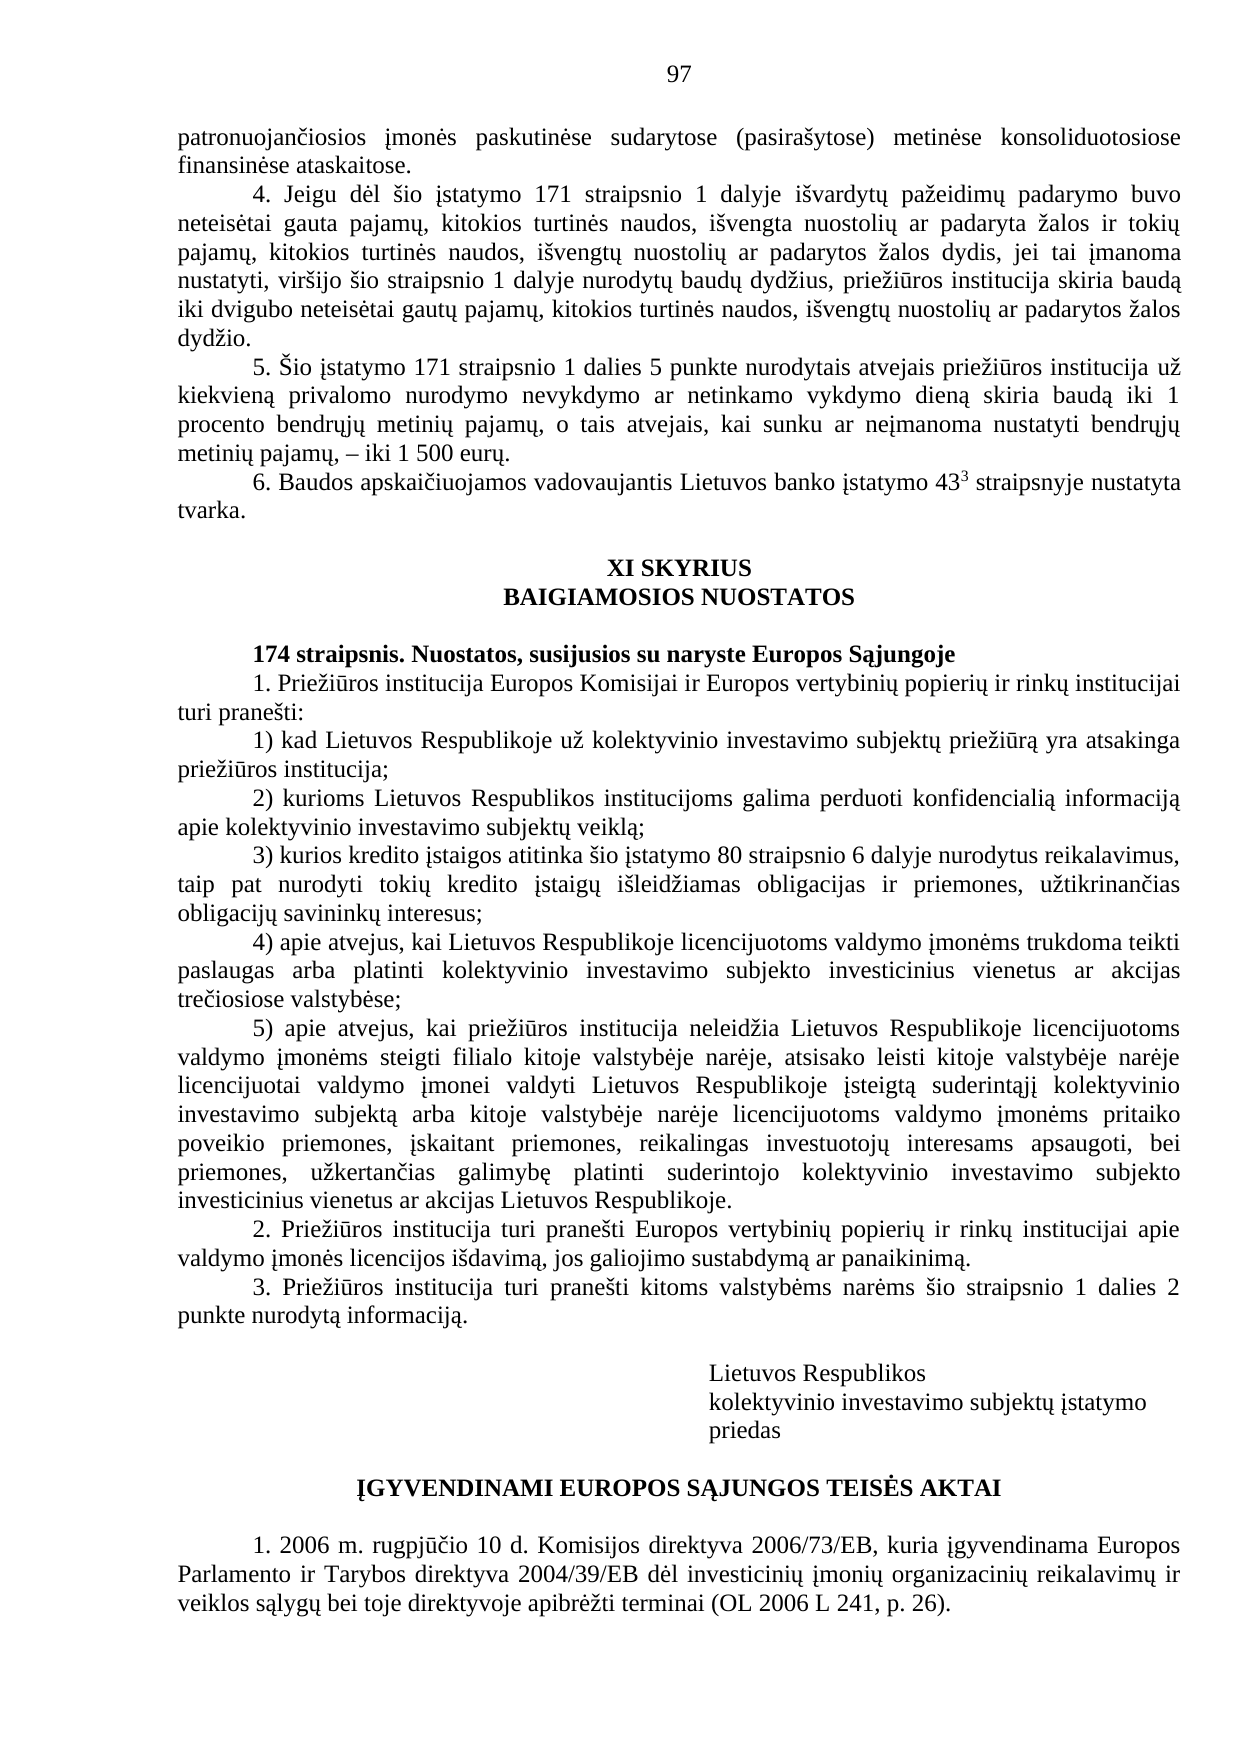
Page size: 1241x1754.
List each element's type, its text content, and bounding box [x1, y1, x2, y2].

text BAIGIAMOSIOS NUOSTATOS [177, 582, 1181, 611]
text 4) apie atvejus, kai Lietuvos Respublikoje licencijuotoms valdymo įmonėms trukdoma teikti paslaugas arba platinti kolektyvinio investavimo subjekto investicinius vienetus ar akcijas trečiosiose valstybėse; [177, 927, 1181, 1013]
text 2. Priežiūros institucija turi pranešti Europos vertybinių popierių ir rinkų institucijai apie valdymo įmonės licencijos išdavimą, jos galiojimo sustabdymą ar panaikinimą. [177, 1214, 1181, 1272]
text 1. 2006 m. rugpjūčio 10 d. Komisijos direktyva 2006/73/EB, kuria įgyvendinama Europos Parlamento ir Tarybos direktyva 2004/39/EB dėl investicinių įmonių organizacinių reikalavimų ir veiklos sąlygų bei toje direktyvoje apibrėžti terminai (OL 2006 L 241, p. 26). [177, 1531, 1181, 1617]
text 3) kurios kredito įstaigos atitinka šio įstatymo 80 straipsnio 6 dalyje nurodytus reikalavimus, taip pat nurodyti tokių kredito įstaigų išleidžiamas obligacijas ir priemones, užtikrinančias obligacijų savininkų interesus; [177, 841, 1181, 927]
text 4. Jeigu dėl šio įstatymo 171 straipsnio 1 dalyje išvardytų pažeidimų padarymo buvo neteisėtai gauta pajamų, kitokios turtinės naudos, išvengta nuostolių ar padaryta žalos ir tokių pajamų, kitokios turtinės naudos, išvengtų nuostolių ar padarytos žalos dydis, jei tai įmanoma nustatyti, viršijo šio straipsnio 1 dalyje nurodytų baudų dydžius, priežiūros institucija skiria baudą iki dvigubo neteisėtai gautų pajamų, kitokios turtinės naudos, išvengtų nuostolių ar padarytos žalos dydžio. [177, 179, 1181, 352]
text patronuojančiosios įmonės paskutinėse sudarytose (pasirašytose) metinėse konsoliduotosiose finansinėse ataskaitose. [177, 122, 1181, 179]
text 5. Šio įstatymo 171 straipsnio 1 dalies 5 punkte nurodytais atvejais priežiūros institucija už kiekvieną privalomo nurodymo nevykdymo ar netinkamo vykdymo dieną skiria baudą iki 1 procento bendrųjų metinių pajamų, o tais atvejais, kai sunku ar neįmanoma nustatyti bendrųjų metinių pajamų, – iki 1 500 eurų. [177, 352, 1181, 467]
text XI SKYRIUS [177, 553, 1181, 582]
text 6. Baudos apskaičiuojamos vadovaujantis Lietuvos banko įstatymo 433 straipsnyje nustatyta tvarka. [177, 467, 1181, 524]
text 174 straipsnis. Nuostatos, susijusios su naryste Europos Sąjungoje [252, 639, 1181, 668]
text ĮGYVENDINAMI EUROPOS SĄJUNGOS TEISĖS AKTAI [177, 1473, 1181, 1502]
text 3. Priežiūros institucija turi pranešti kitoms valstybėms narėms šio straipsnio 1 dalies 2 punkte nurodytą informaciją. [177, 1272, 1181, 1329]
text priedas [709, 1416, 1181, 1444]
text Lietuvos Respublikos [709, 1358, 1181, 1387]
text 5) apie atvejus, kai priežiūros institucija neleidžia Lietuvos Respublikoje licencijuotoms valdymo įmonėms steigti filialo kitoje valstybėje narėje, atsisako leisti kitoje valstybėje narėje licencijuotai valdymo įmonei valdyti Lietuvos Respublikoje įsteigtą suderintąjį kolektyvinio investavimo subjektą arba kitoje valstybėje narėje licencijuotoms valdymo įmonėms pritaiko poveikio priemones, įskaitant priemones, reikalingas investuotojų interesams apsaugoti, bei priemones, užkertančias galimybę platinti suderintojo kolektyvinio investavimo subjekto investicinius vienetus ar akcijas Lietuvos Respublikoje. [177, 1013, 1181, 1214]
text kolektyvinio investavimo subjektų įstatymo [709, 1387, 1181, 1416]
text 2) kurioms Lietuvos Respublikos institucijoms galima perduoti konfidencialią informaciją apie kolektyvinio investavimo subjektų veiklą; [177, 783, 1181, 841]
text 1. Priežiūros institucija Europos Komisijai ir Europos vertybinių popierių ir rinkų institucijai turi pranešti: [177, 668, 1181, 726]
text 1) kad Lietuvos Respublikoje už kolektyvinio investavimo subjektų priežiūrą yra atsakinga priežiūros institucija; [177, 726, 1181, 783]
